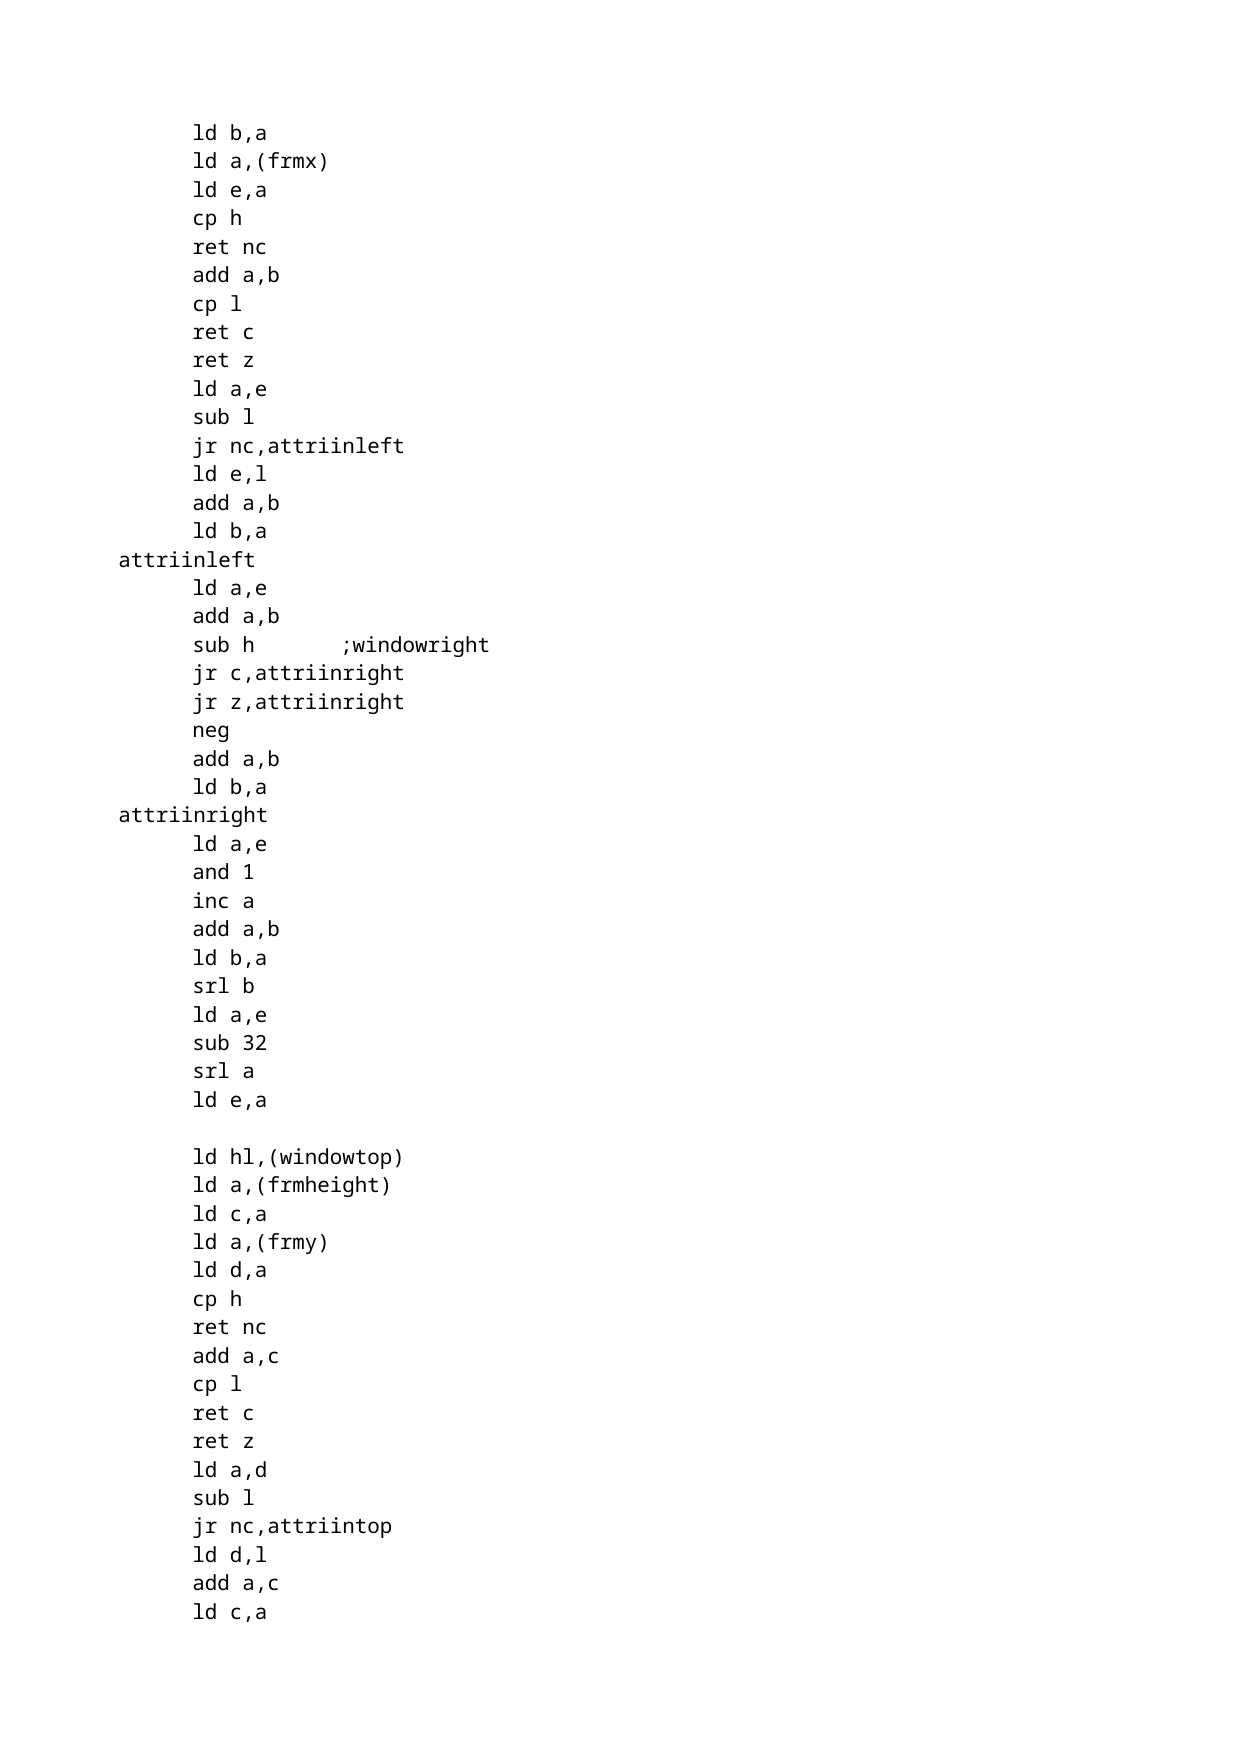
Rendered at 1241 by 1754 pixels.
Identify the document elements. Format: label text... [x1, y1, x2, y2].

text ld a,(frmx) [118, 147, 1122, 175]
text add a,b [118, 488, 1122, 516]
text ld a,(frmheight) [118, 1170, 1122, 1199]
text attriinright [118, 801, 1122, 829]
text cp h [118, 203, 1122, 232]
text srl a [118, 1057, 1122, 1085]
text ld e,a [118, 1085, 1122, 1113]
text ret nc [118, 232, 1122, 260]
text sub 32 [118, 1028, 1122, 1057]
text ret c [118, 1398, 1122, 1426]
text add a,b [118, 602, 1122, 630]
text neg [118, 715, 1122, 744]
text cp l [118, 289, 1122, 317]
text ld e,l [118, 459, 1122, 488]
text ret nc [118, 1312, 1122, 1341]
text ret z [118, 1426, 1122, 1455]
text ld b,a [118, 118, 1122, 147]
text jr z,attriinright [118, 687, 1122, 715]
text sub l [118, 1483, 1122, 1512]
text attriinleft [118, 545, 1122, 573]
text add a,c [118, 1568, 1122, 1597]
text ld c,a [118, 1597, 1122, 1625]
text add a,b [118, 744, 1122, 772]
text sub l [118, 402, 1122, 431]
text add a,b [118, 914, 1122, 943]
text ld hl,(windowtop) [118, 1142, 1122, 1170]
text srl b [118, 971, 1122, 1000]
text ld c,a [118, 1199, 1122, 1227]
text ld d,l [118, 1540, 1122, 1568]
text cp h [118, 1284, 1122, 1312]
text sub h ;windowright [118, 630, 1122, 658]
text ld b,a [118, 516, 1122, 545]
text ld d,a [118, 1256, 1122, 1284]
text ld a,e [118, 573, 1122, 602]
text ld a,e [118, 829, 1122, 857]
text ret z [118, 346, 1122, 374]
text ret c [118, 317, 1122, 346]
text ld a,e [118, 374, 1122, 402]
text ld b,a [118, 772, 1122, 801]
text add a,b [118, 260, 1122, 289]
text jr nc,attriintop [118, 1512, 1122, 1540]
text cp l [118, 1369, 1122, 1398]
text jr c,attriinright [118, 658, 1122, 687]
text ld e,a [118, 175, 1122, 203]
text inc a [118, 886, 1122, 914]
text ld a,d [118, 1455, 1122, 1483]
text add a,c [118, 1341, 1122, 1369]
text and 1 [118, 857, 1122, 886]
text ld b,a [118, 943, 1122, 971]
text jr nc,attriinleft [118, 431, 1122, 459]
text ld a,(frmy) [118, 1227, 1122, 1256]
text ld a,e [118, 1000, 1122, 1028]
